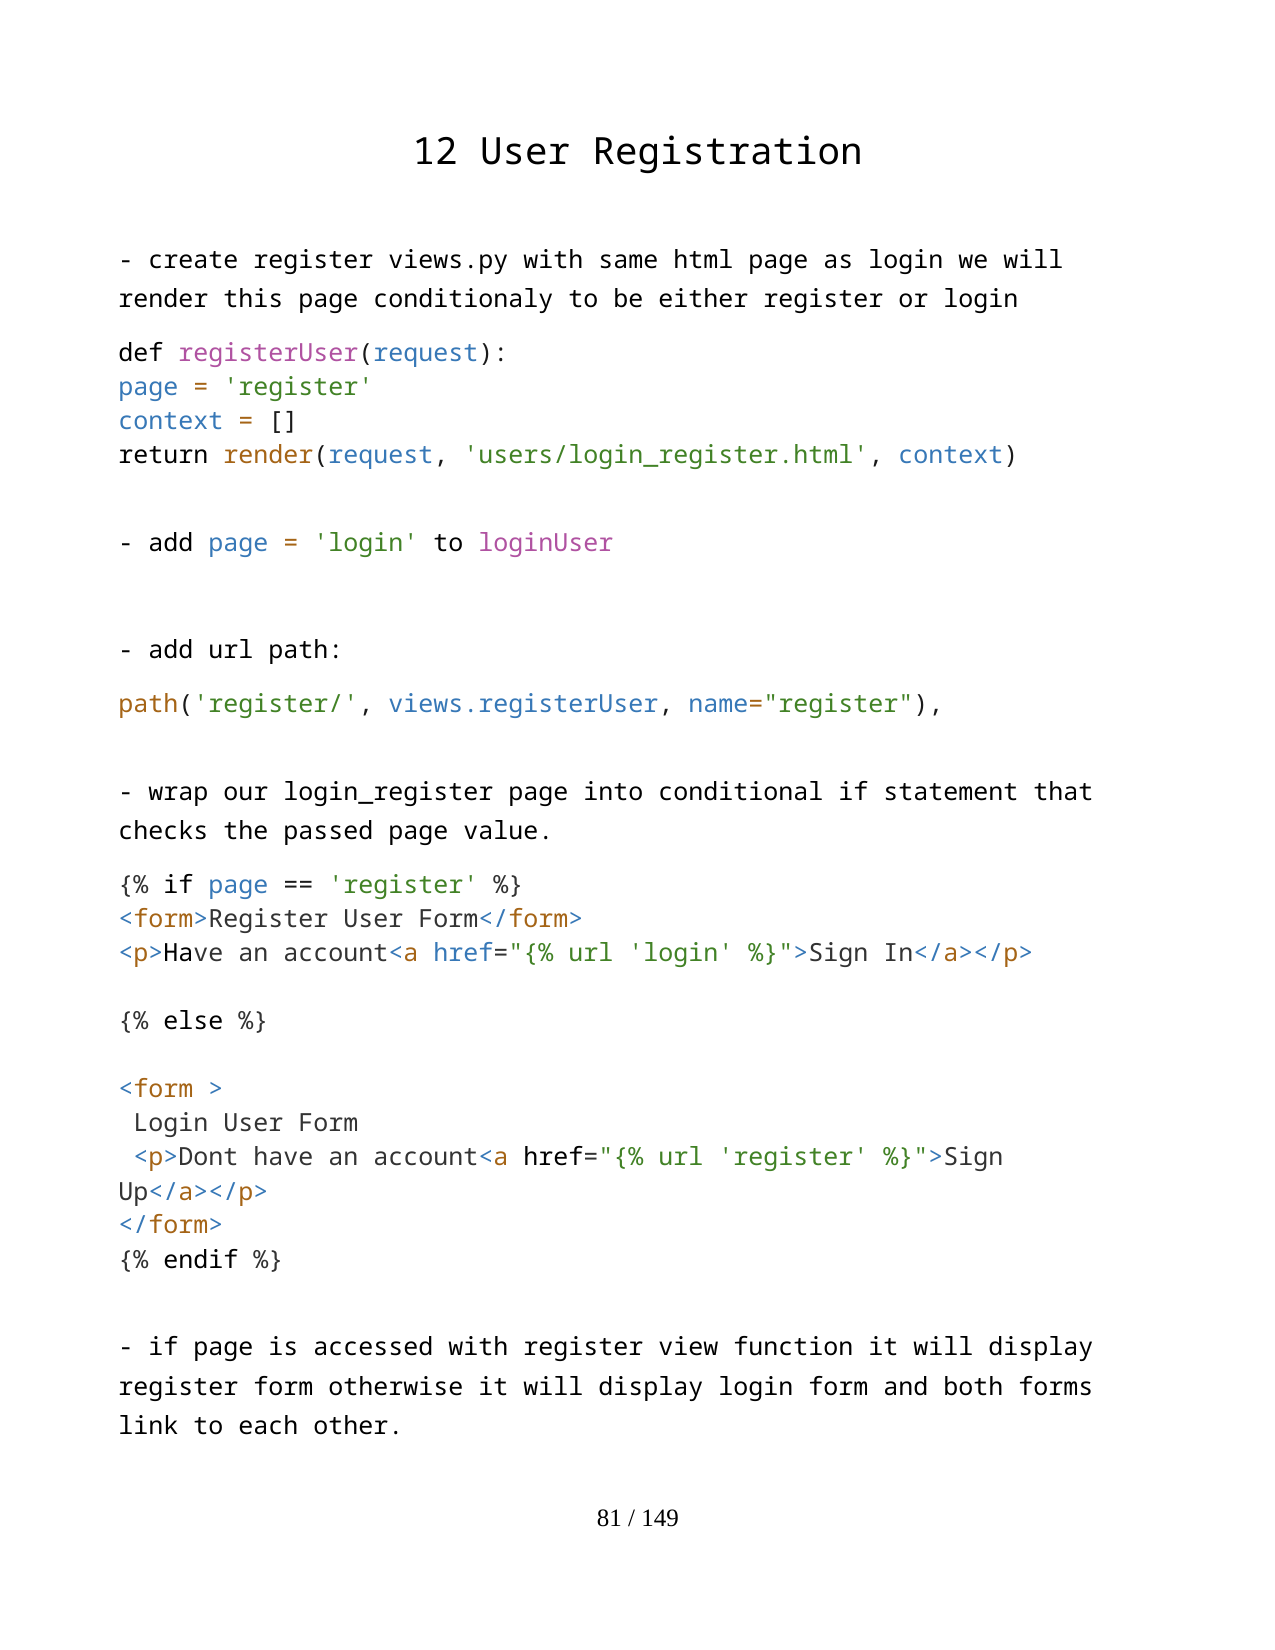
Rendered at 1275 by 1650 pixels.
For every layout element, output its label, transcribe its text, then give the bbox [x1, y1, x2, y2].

text <p>Have an account<a href="{% url 'login' %}">Sign In</a></p> [118, 935, 1157, 969]
text <p>Dont have an account<a href="{% url 'register' %}">Sign Up</a></p> [118, 1139, 1157, 1207]
text - if page is accessed with register view function it will display register form otherwise it will display login form and both forms link to each other. [118, 1329, 1157, 1441]
text - wrap our login_register page into conditional if statement that checks the passed page value. [118, 774, 1157, 847]
text <form>Register User Form</form> [118, 901, 1157, 935]
text return render(request, 'users/login_register.html', context) [118, 437, 1157, 471]
text context = [] [118, 403, 1157, 437]
text {% else %} [118, 1003, 1157, 1037]
subtitle 12 User Registration [118, 124, 1157, 175]
text Login User Form [118, 1105, 1157, 1139]
text <form > [118, 1071, 1157, 1105]
text - add url path: [118, 632, 1157, 666]
text page = 'register' [118, 369, 1157, 403]
text </form> [118, 1207, 1157, 1241]
text - create register views.py with same html page as login we will render this page conditionaly to be either register or login [118, 242, 1157, 315]
text def registerUser(request): [118, 334, 1157, 369]
text - add page = 'login' to loginUser [118, 524, 1157, 559]
text {% if page == 'register' %} [118, 867, 1157, 901]
text path('register/', views.registerUser, name="register"), [118, 686, 1157, 720]
text {% endif %} [118, 1241, 1157, 1275]
